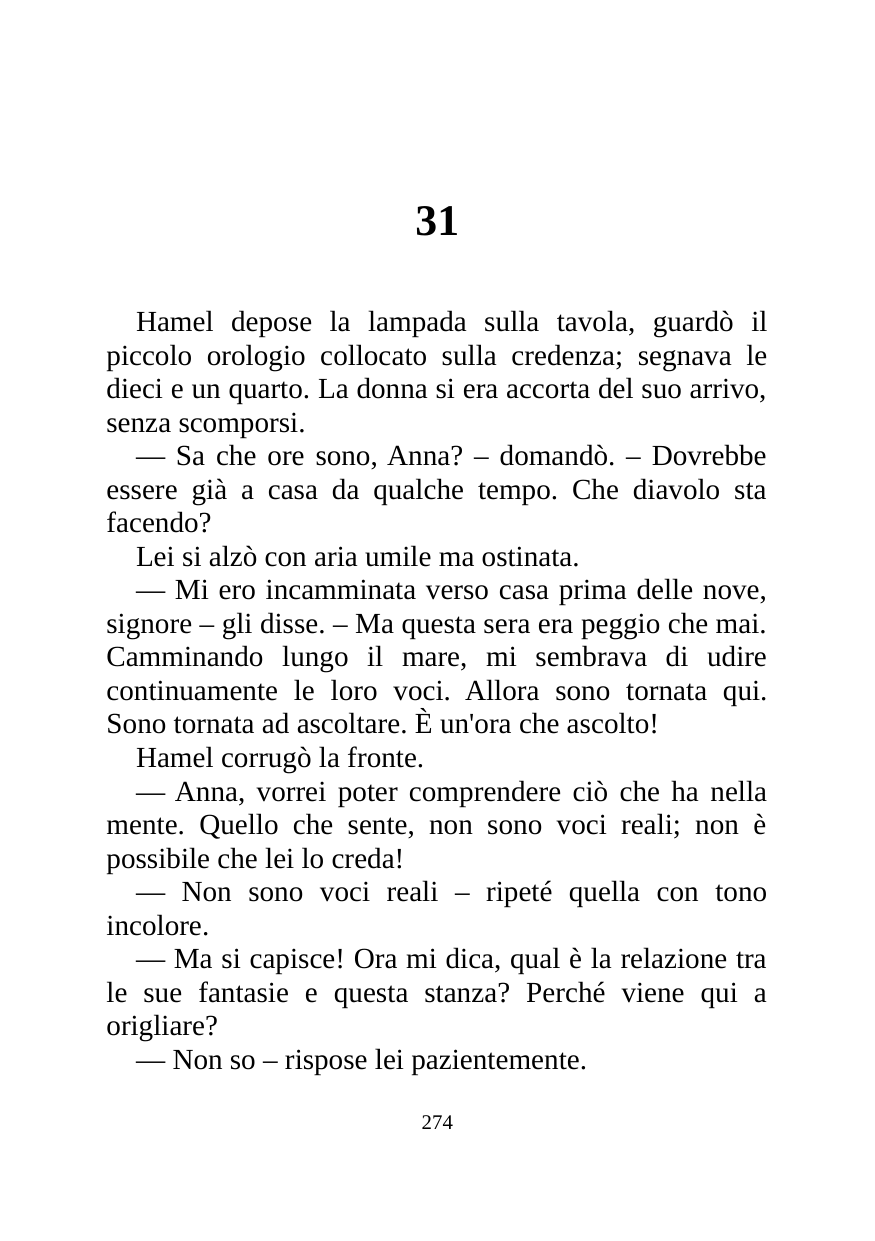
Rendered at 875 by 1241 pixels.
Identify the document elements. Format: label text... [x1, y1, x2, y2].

text — Mi ero incamminata verso casa prima delle nove, signore – gli disse. – Ma questa sera era peggio che mai. Camminando lungo il mare, mi sembrava di udire continuamente le loro voci. Allora sono tornata qui. Sono tornata ad ascoltare. È un'ora che ascolto! [106, 572, 768, 740]
text Lei si alzò con aria umile ma ostinata. [106, 539, 768, 572]
text Hamel corrugò la fronte. [106, 740, 768, 774]
text — Ma si capisce! Ora mi dica, qual è la relazione tra le sue fantasie e questa stanza? Perché viene qui a origliare? [106, 941, 768, 1042]
text — Anna, vorrei poter comprendere ciò che ha nella mente. Quello che sente, non sono voci reali; non è possibile che lei lo creda! [106, 774, 768, 874]
subtitle 31 [106, 195, 768, 245]
text — Non so – rispose lei pazientemente. [106, 1042, 768, 1076]
text — Sa che ore sono, Anna? – domandò. – Dovrebbe essere già a casa da qualche tempo. Che diavolo sta facendo? [106, 438, 768, 539]
text — Non sono voci reali – ripeté quella con tono incolore. [106, 874, 768, 941]
text Hamel depose la lampada sulla tavola, guardò il piccolo orologio collocato sulla credenza; segnava le dieci e un quarto. La donna si era accorta del suo arrivo, senza scomporsi. [106, 304, 768, 438]
